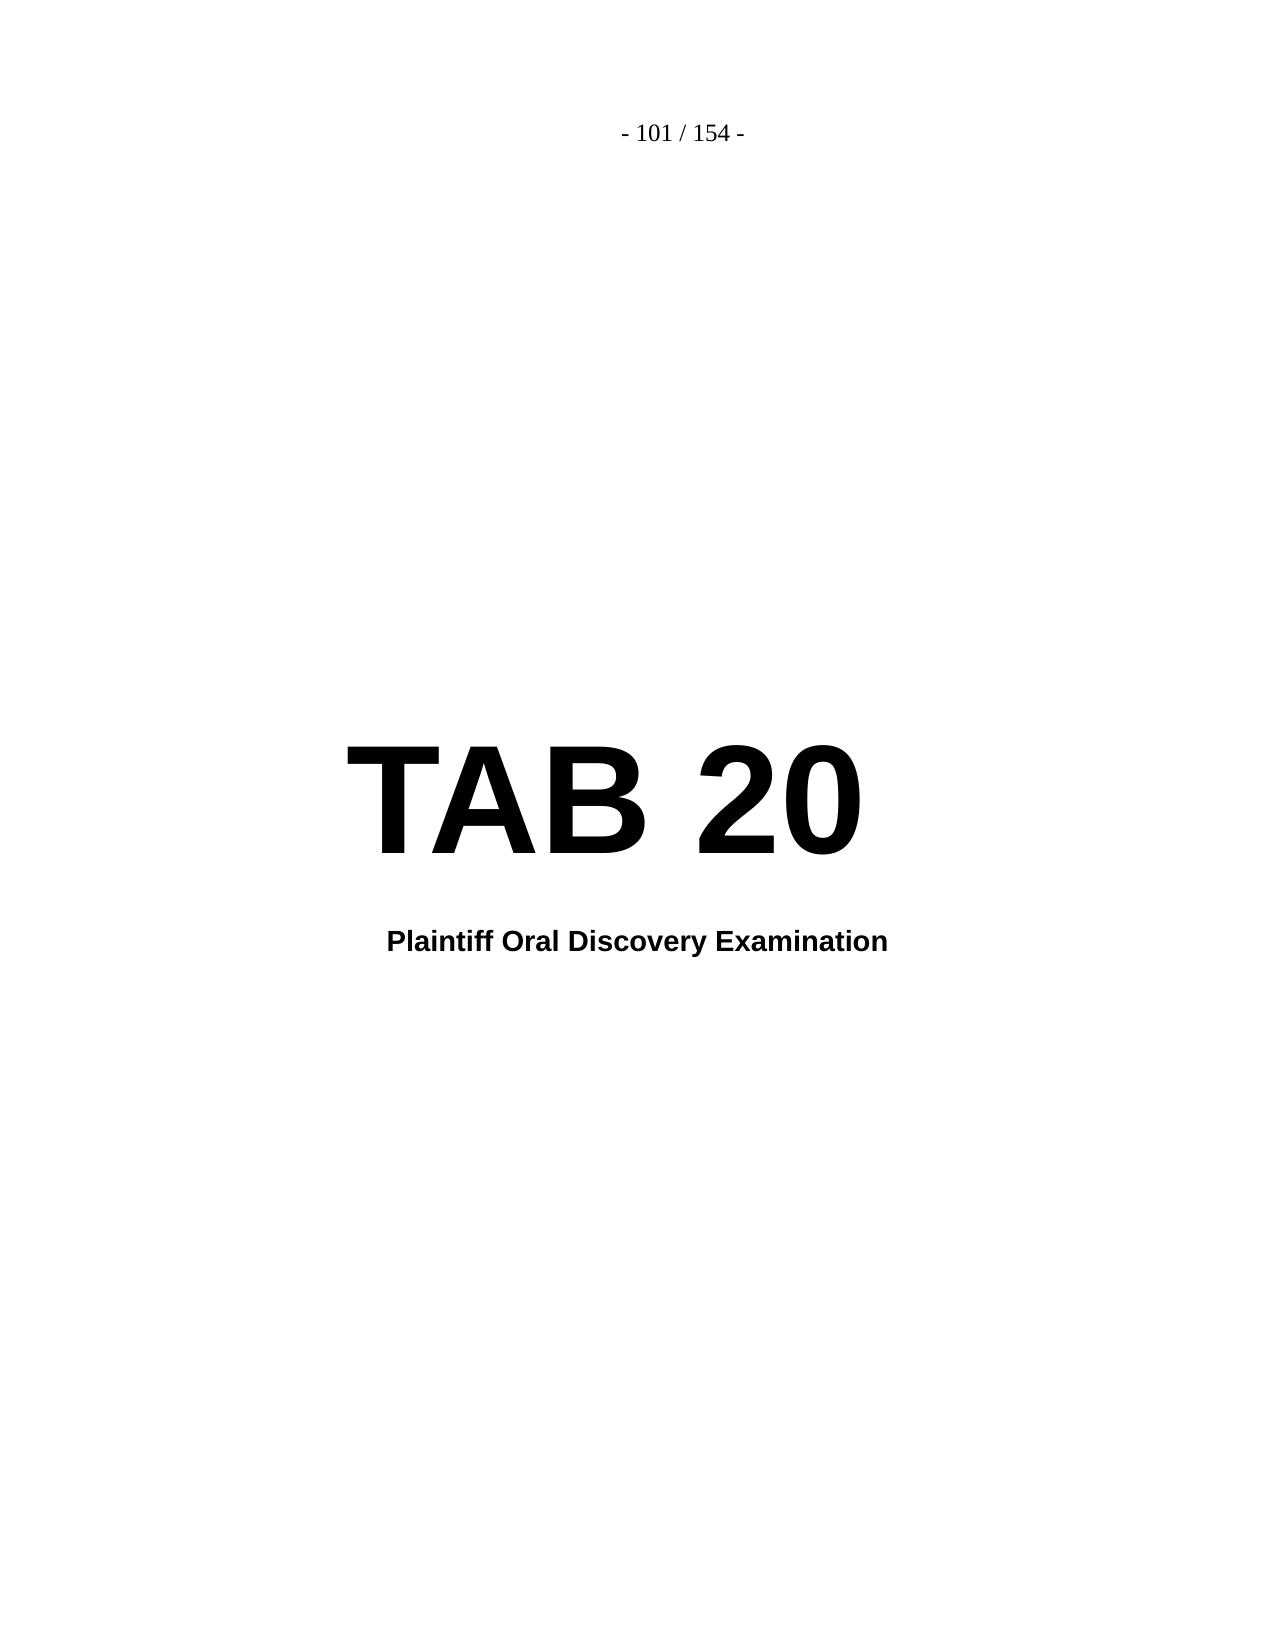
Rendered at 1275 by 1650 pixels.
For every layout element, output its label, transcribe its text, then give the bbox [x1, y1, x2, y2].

subtitle Plaintiff Oral Discovery Examination [118, 924, 1157, 957]
